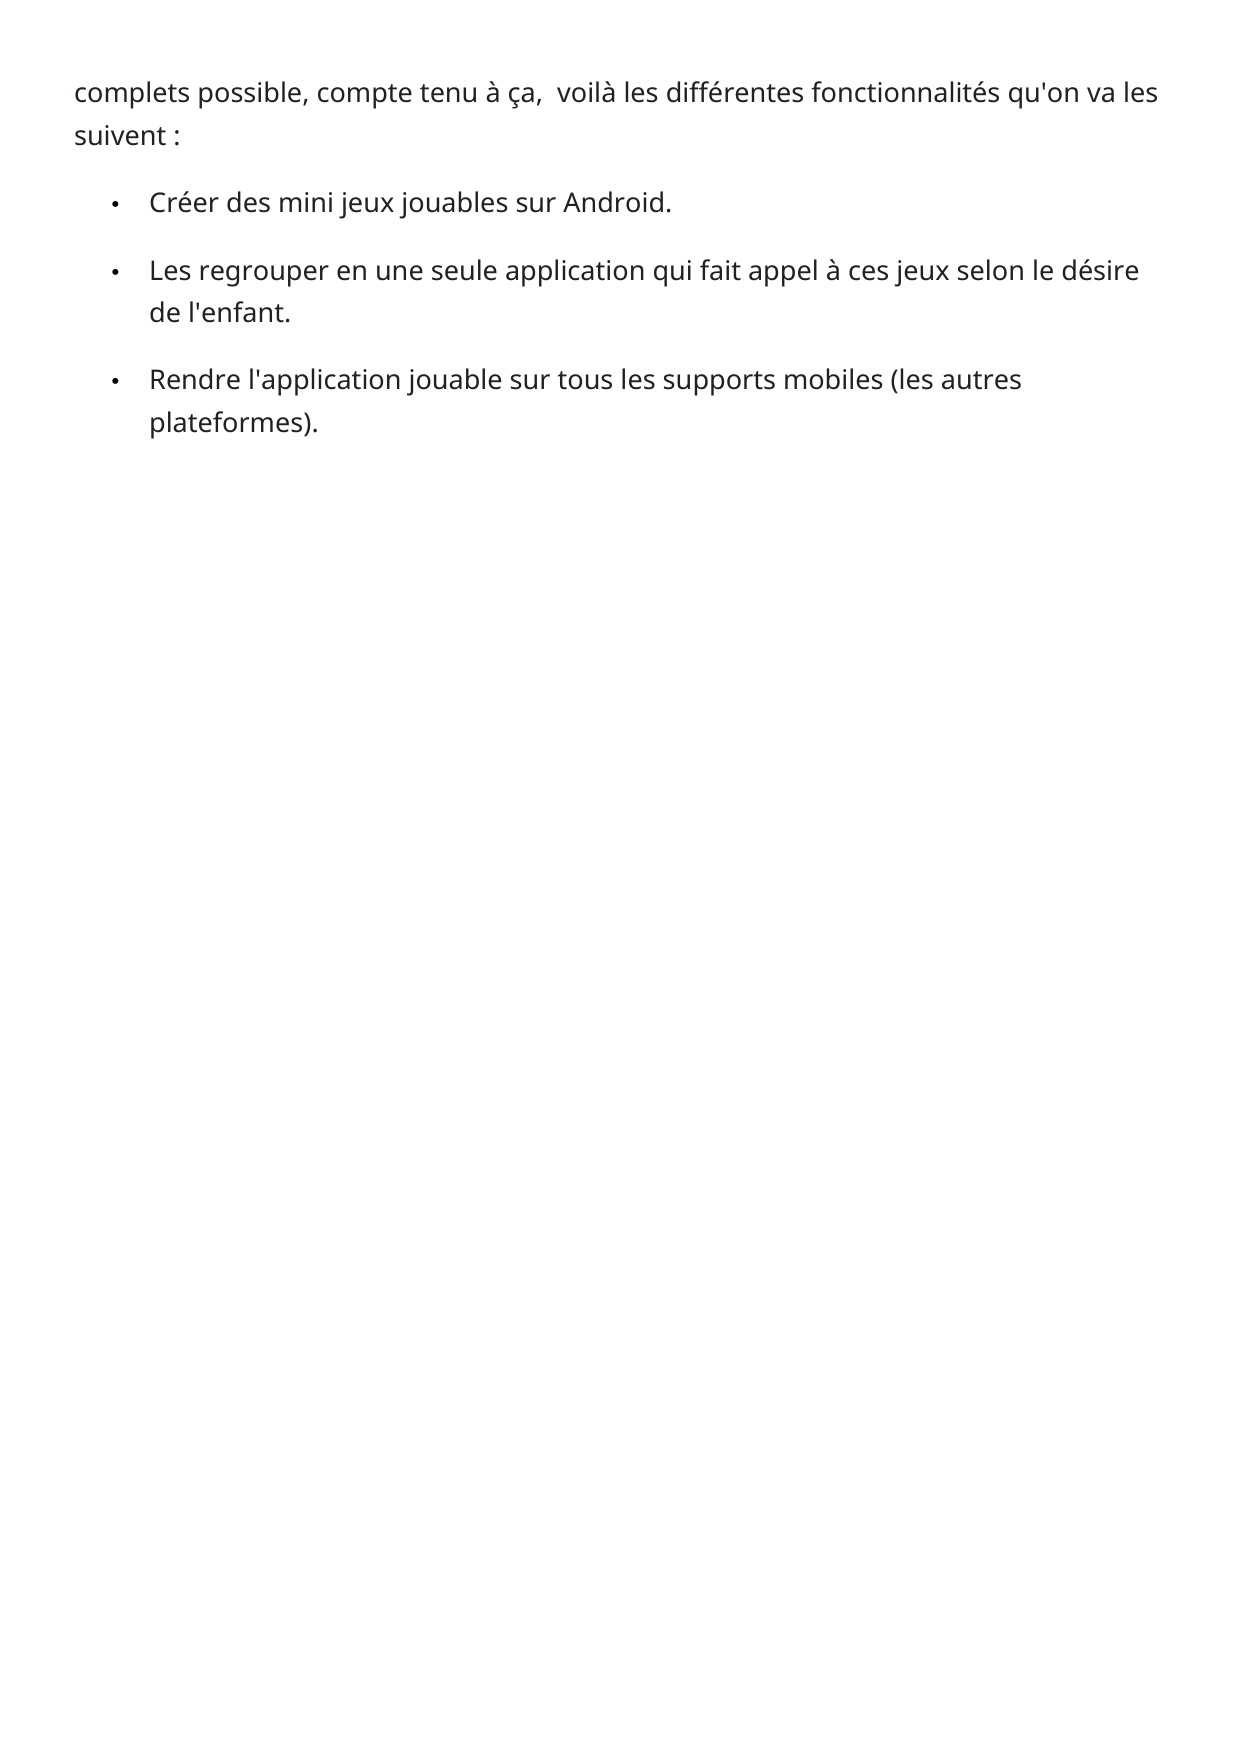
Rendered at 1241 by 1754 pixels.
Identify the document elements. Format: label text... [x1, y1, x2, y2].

text complets possible, compte tenu à ça, voilà les différentes fonctionnalités qu'on va les suivent : [74, 74, 1167, 153]
list Les regrouper en une seule application qui fait appel à ces jeux selon le désire de l'enfant. [111, 251, 1167, 330]
list Créer des mini jeux jouables sur Android. [111, 184, 1167, 221]
list Rendre l'application jouable sur tous les supports mobiles (les autres plateformes). [111, 361, 1167, 440]
